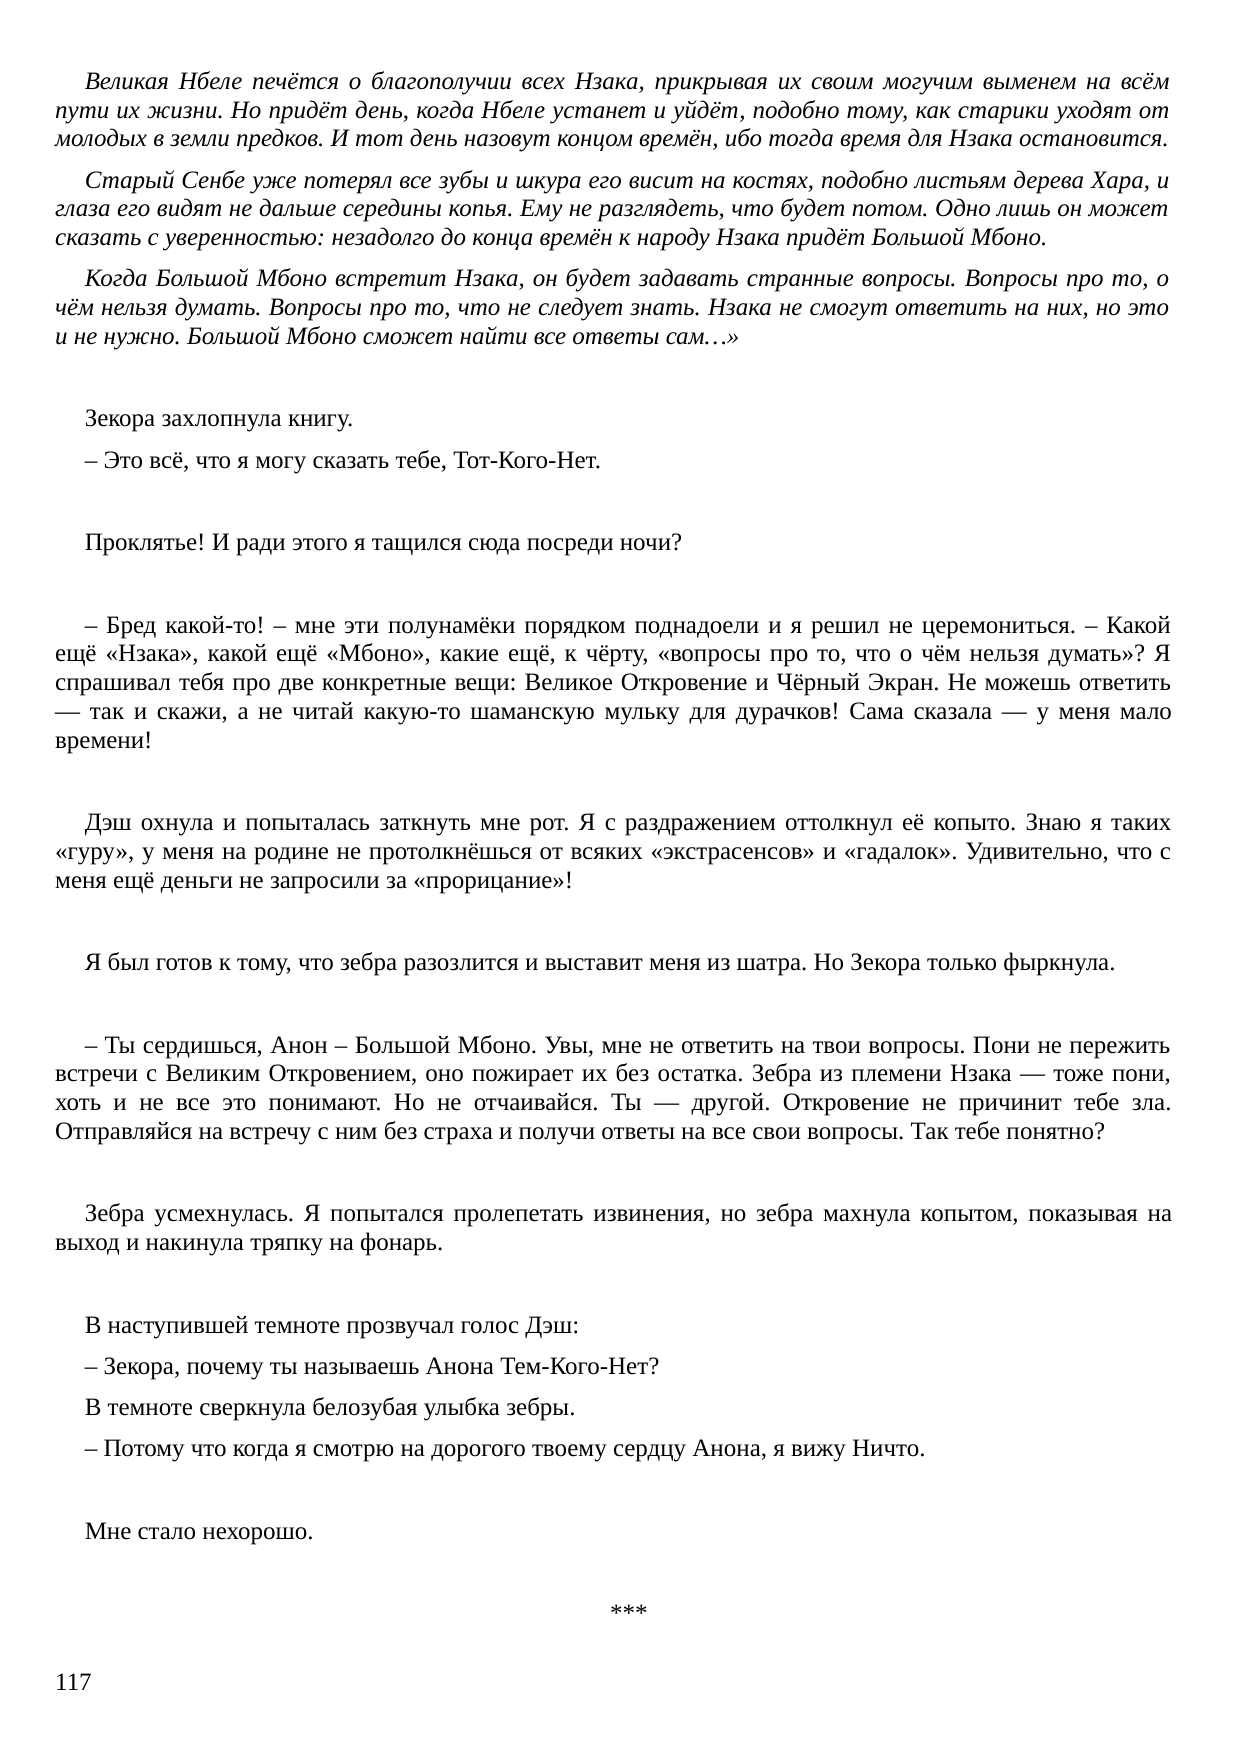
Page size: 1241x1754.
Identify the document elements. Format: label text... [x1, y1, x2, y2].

text Дэш охнула и попыталась заткнуть мне рот. Я с раздражением оттолкнул её копыто. Знаю я таких «гуру», у меня на родине не протолкнёшься от всяких «экстрасенсов» и «гадалок». Удивительно, что с меня ещё деньги не запросили за «прорицание»! [55, 807, 1173, 893]
text *** [55, 1598, 1173, 1627]
text Старый Сенбе уже потерял все зубы и шкура его висит на костях, подобно листьям дерева Хара, и глаза его видят не дальше середины копья. Ему не разглядеть, что будет потом. Одно лишь он может сказать с уверенностью: незадолго до конца времён к народу Нзака придёт Большой Мбоно. [55, 165, 1173, 251]
text Зекора захлопнула книгу. [55, 403, 1173, 432]
text В наступившей темноте прозвучал голос Дэш: [55, 1310, 1173, 1338]
text – Ты сердишься, Анон – Большой Мбоно. Увы, мне не ответить на твои вопросы. Пони не пережить встречи с Великим Откровением, оно пожирает их без остатка. Зебра из племени Нзака — тоже пони, хоть и не все это понимают. Но не отчаивайся. Ты — другой. Откровение не причинит тебе зла. Отправляйся на встречу с ним без страха и получи ответы на все свои вопросы. Так тебе понятно? [55, 1030, 1173, 1145]
text В темноте сверкнула белозубая улыбка зебры. [55, 1392, 1173, 1421]
text Проклятье! И ради этого я тащился сюда посреди ночи? [55, 527, 1173, 556]
text Зебра усмехнулась. Я попытался пролепетать извинения, но зебра махнула копытом, показывая на выход и накинула тряпку на фонарь. [55, 1198, 1173, 1256]
text Великая Нбеле печётся о благополучии всех Нзака, прикрывая их своим могучим выменем на всём пути их жизни. Но придёт день, когда Нбеле устанет и уйдёт, подобно тому, как старики уходят от молодых в земли предков. И тот день назовут концом времён, ибо тогда время для Нзака остановится. [55, 66, 1173, 152]
text Мне стало нехорошо. [55, 1516, 1173, 1545]
text – Потому что когда я смотрю на дорогого твоему сердцу Анона, я вижу Ничто. [55, 1433, 1173, 1462]
text Когда Большой Мбоно встретит Нзака, он будет задавать странные вопросы. Вопросы про то, о чём нельзя думать. Вопросы про то, что не следует знать. Нзака не смогут ответить на них, но это и не нужно. Большой Мбоно сможет найти все ответы сам…» [55, 263, 1173, 350]
text – Это всё, что я могу сказать тебе, Тот-Кого-Нет. [55, 445, 1173, 473]
text – Зекора, почему ты называешь Анона Тем-Кого-Нет? [55, 1351, 1173, 1380]
text Я был готов к тому, что зебра разозлится и выставит меня из шатра. Но Зекора только фыркнула. [55, 947, 1173, 976]
text – Бред какой-то! – мне эти полунамёки порядком поднадоели и я решил не церемониться. – Какой ещё «Нзака», какой ещё «Мбоно», какие ещё, к чёрту, «вопросы про то, что о чём нельзя думать»? Я спрашивал тебя про две конкретные вещи: Великое Откровение и Чёрный Экран. Не можешь ответить — так и скажи, а не читай какую-то шаманскую мульку для дурачков! Сама сказала — у меня мало времени! [55, 610, 1173, 753]
